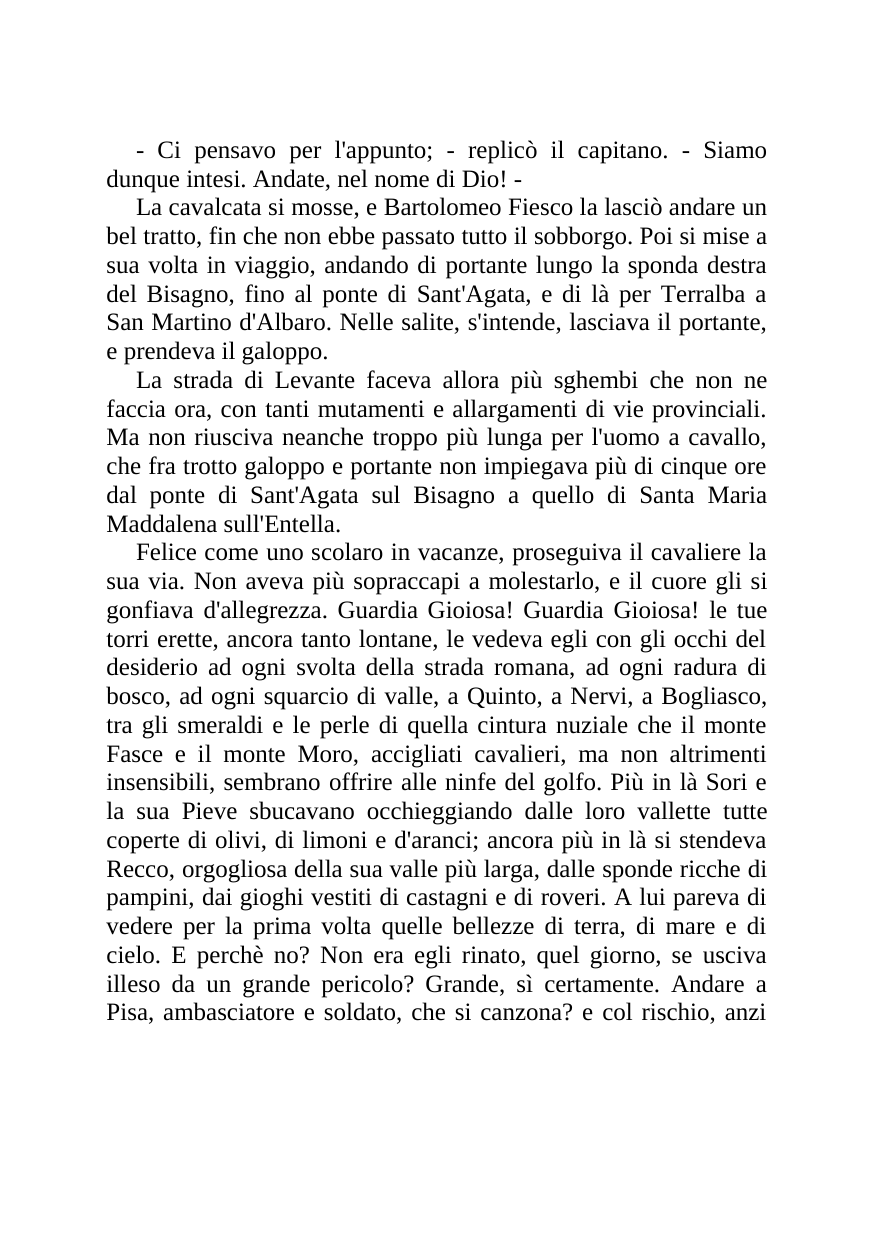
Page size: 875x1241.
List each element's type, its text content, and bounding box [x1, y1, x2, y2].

text - Ci pensavo per l'appunto; - replicò il capitano. - Siamo dunque intesi. Andate, nel nome di Dio! - [106, 135, 768, 192]
text La cavalcata si mosse, e Bartolomeo Fiesco la lasciò andare un bel tratto, fin che non ebbe passato tutto il sobborgo. Poi si mise a sua volta in viaggio, andando di portante lungo la sponda destra del Bisagno, fino al ponte di Sant'Agata, e di là per Terralba a San Martino d'Albaro. Nelle salite, s'intende, lasciava il portante, e prendeva il galoppo. [106, 192, 768, 365]
text Felice come uno scolaro in vacanze, proseguiva il cavaliere la sua via. Non aveva più sopraccapi a molestarlo, e il cuore gli si gonfiava d'allegrezza. Guardia Gioiosa! Guardia Gioiosa! le tue torri erette, ancora tanto lontane, le vedeva egli con gli occhi del desiderio ad ogni svolta della strada romana, ad ogni radura di bosco, ad ogni squarcio di valle, a Quinto, a Nervi, a Bogliasco, tra gli smeraldi e le perle di quella cintura nuziale che il monte Fasce e il monte Moro, accigliati cavalieri, ma non altrimenti insensibili, sembrano offrire alle ninfe del golfo. Più in là Sori e la sua Pieve sbucavano occhieggiando dalle loro vallette tutte coperte di olivi, di limoni e d'aranci; ancora più in là si stendeva Recco, orgogliosa della sua valle più larga, dalle sponde ricche di pampini, dai gioghi vestiti di castagni e di roveri. A lui pareva di vedere per la prima volta quelle bellezze di terra, di mare e di cielo. E perchè no? Non era egli rinato, quel giorno, se usciva illeso da un grande pericolo? Grande, sì certamente. Andare a Pisa, ambasciatore e soldato, che si canzona? e col rischio, anzi [106, 537, 768, 1026]
text La strada di Levante faceva allora più sghembi che non ne faccia ora, con tanti mutamenti e allargamenti di vie provinciali. Ma non riusciva neanche troppo più lunga per l'uomo a cavallo, che fra trotto galoppo e portante non impiegava più di cinque ore dal ponte di Sant'Agata sul Bisagno a quello di Santa Maria Maddalena sull'Entella. [106, 365, 768, 537]
